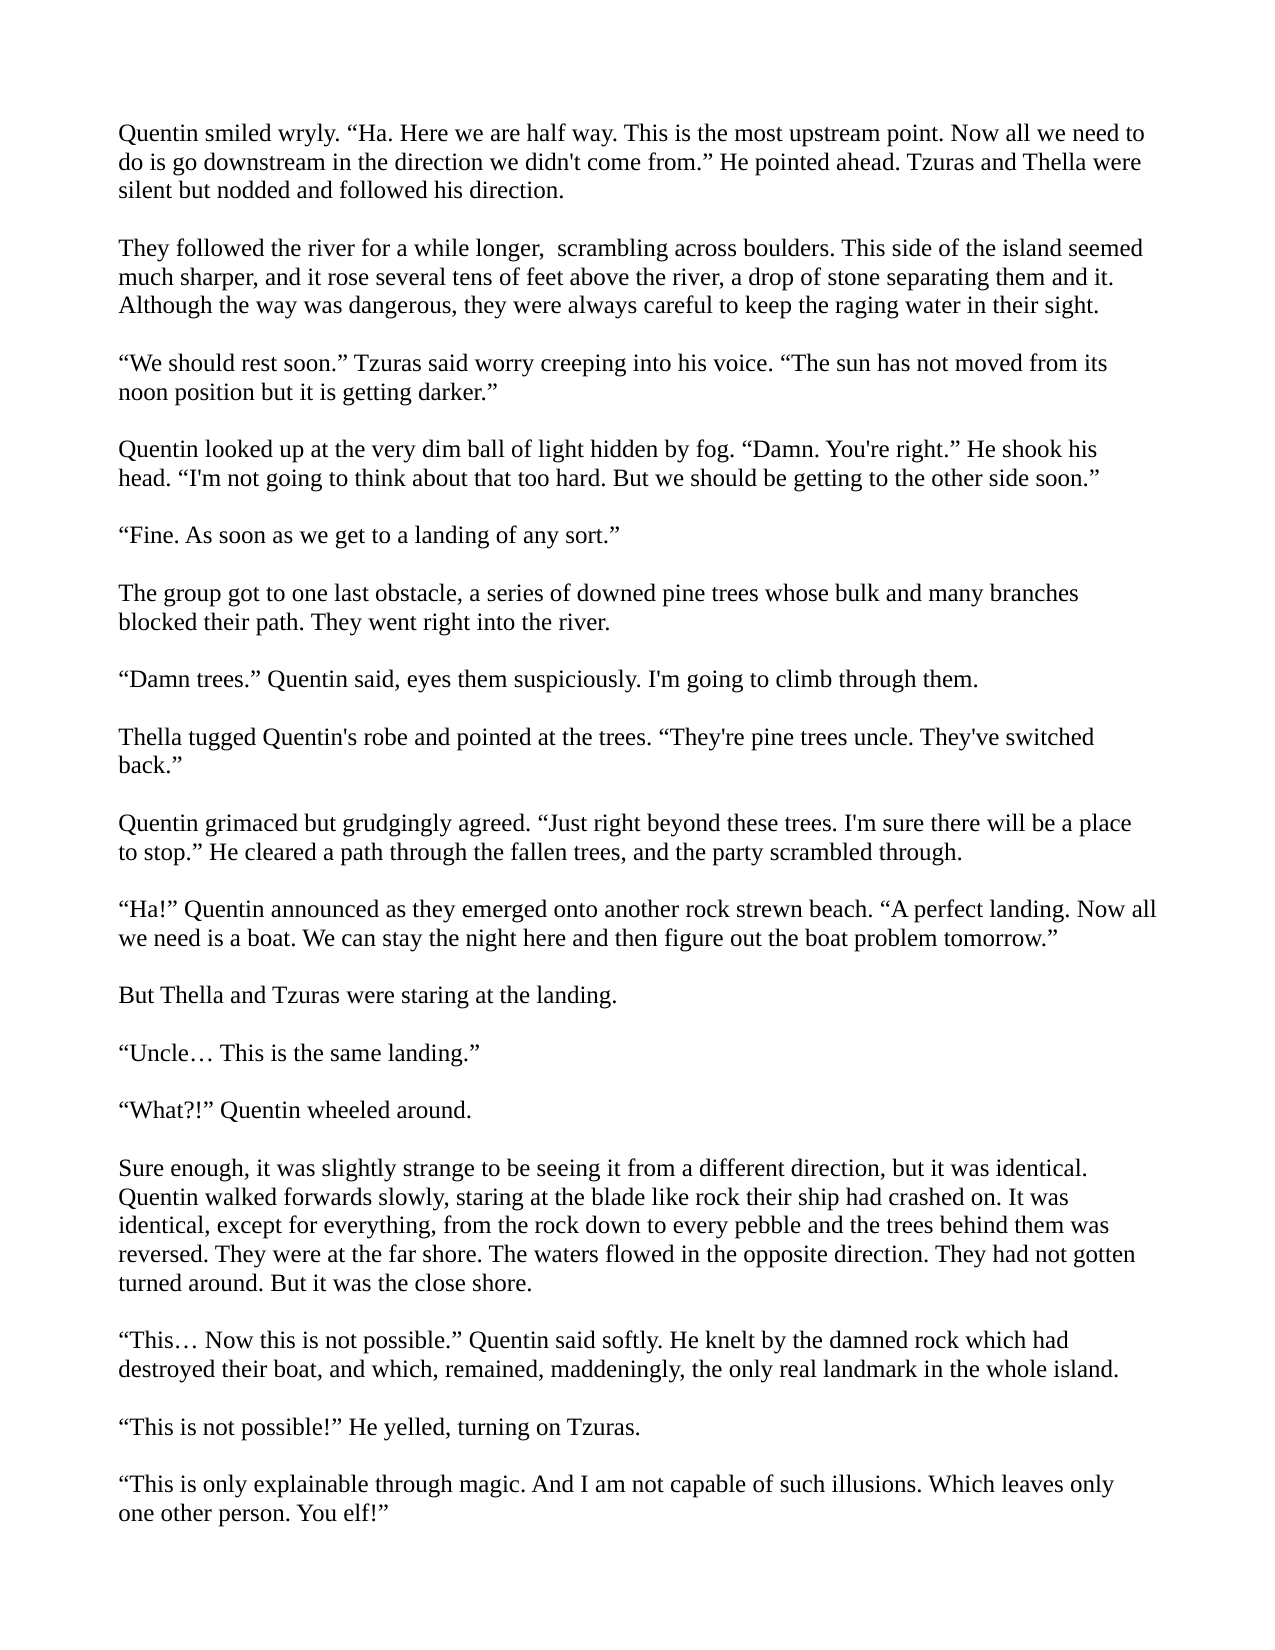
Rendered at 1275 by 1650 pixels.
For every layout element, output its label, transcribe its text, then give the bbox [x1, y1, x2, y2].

text “This… Now this is not possible.” Quentin said softly. He knelt by the damned rock which had destroyed their boat, and which, remained, maddeningly, the only real landmark in the whole island. [118, 1326, 1157, 1383]
text “Ha!” Quentin announced as they emerged onto another rock strewn beach. “A perfect landing. Now all we need is a boat. We can stay the night here and then figure out the boat problem tomorrow.” [118, 894, 1157, 952]
text “This is only explainable through magic. And I am not capable of such illusions. Which leaves only one other person. You elf!” [118, 1469, 1157, 1527]
text “What?!” Quentin wheeled around. [118, 1096, 1157, 1124]
text The group got to one last obstacle, a series of downed pine trees whose bulk and many branches blocked their path. They went right into the river. [118, 578, 1157, 636]
text Quentin smiled wryly. “Ha. Here we are half way. This is the most upstream point. Now all we need to do is go downstream in the direction we didn't come from.” He pointed ahead. Tzuras and Thella were silent but nodded and followed his direction. [118, 118, 1157, 204]
text “Fine. As soon as we get to a landing of any sort.” [118, 521, 1157, 549]
text “We should rest soon.” Tzuras said worry creeping into his voice. “The sun has not moved from its noon position but it is getting darker.” [118, 348, 1157, 406]
text But Thella and Tzuras were staring at the landing. [118, 981, 1157, 1009]
text Quentin looked up at the very dim ball of light hidden by fog. “Damn. You're right.” He shook his head. “I'm not going to think about that too hard. But we should be getting to the other side soon.” [118, 434, 1157, 492]
text Sure enough, it was slightly strange to be seeing it from a different direction, but it was identical. Quentin walked forwards slowly, staring at the blade like rock their ship had crashed on. It was identical, except for everything, from the rock down to every pebble and the trees behind them was reversed. They were at the far shore. The waters flowed in the opposite direction. They had not gotten turned around. But it was the close shore. [118, 1153, 1157, 1297]
text “Damn trees.” Quentin said, eyes them suspiciously. I'm going to climb through them. [118, 664, 1157, 693]
text “Uncle… This is the same landing.” [118, 1038, 1157, 1067]
text They followed the river for a while longer, scrambling across boulders. This side of the island seemed much sharper, and it rose several tens of feet above the river, a drop of stone separating them and it. Although the way was dangerous, they were always careful to keep the raging water in their sight. [118, 233, 1157, 319]
text Quentin grimaced but grudgingly agreed. “Just right beyond these trees. I'm sure there will be a place to stop.” He cleared a path through the fallen trees, and the party scrambled through. [118, 808, 1157, 866]
text “This is not possible!” He yelled, turning on Tzuras. [118, 1412, 1157, 1441]
text Thella tugged Quentin's robe and pointed at the trees. “They're pine trees uncle. They've switched back.” [118, 722, 1157, 779]
